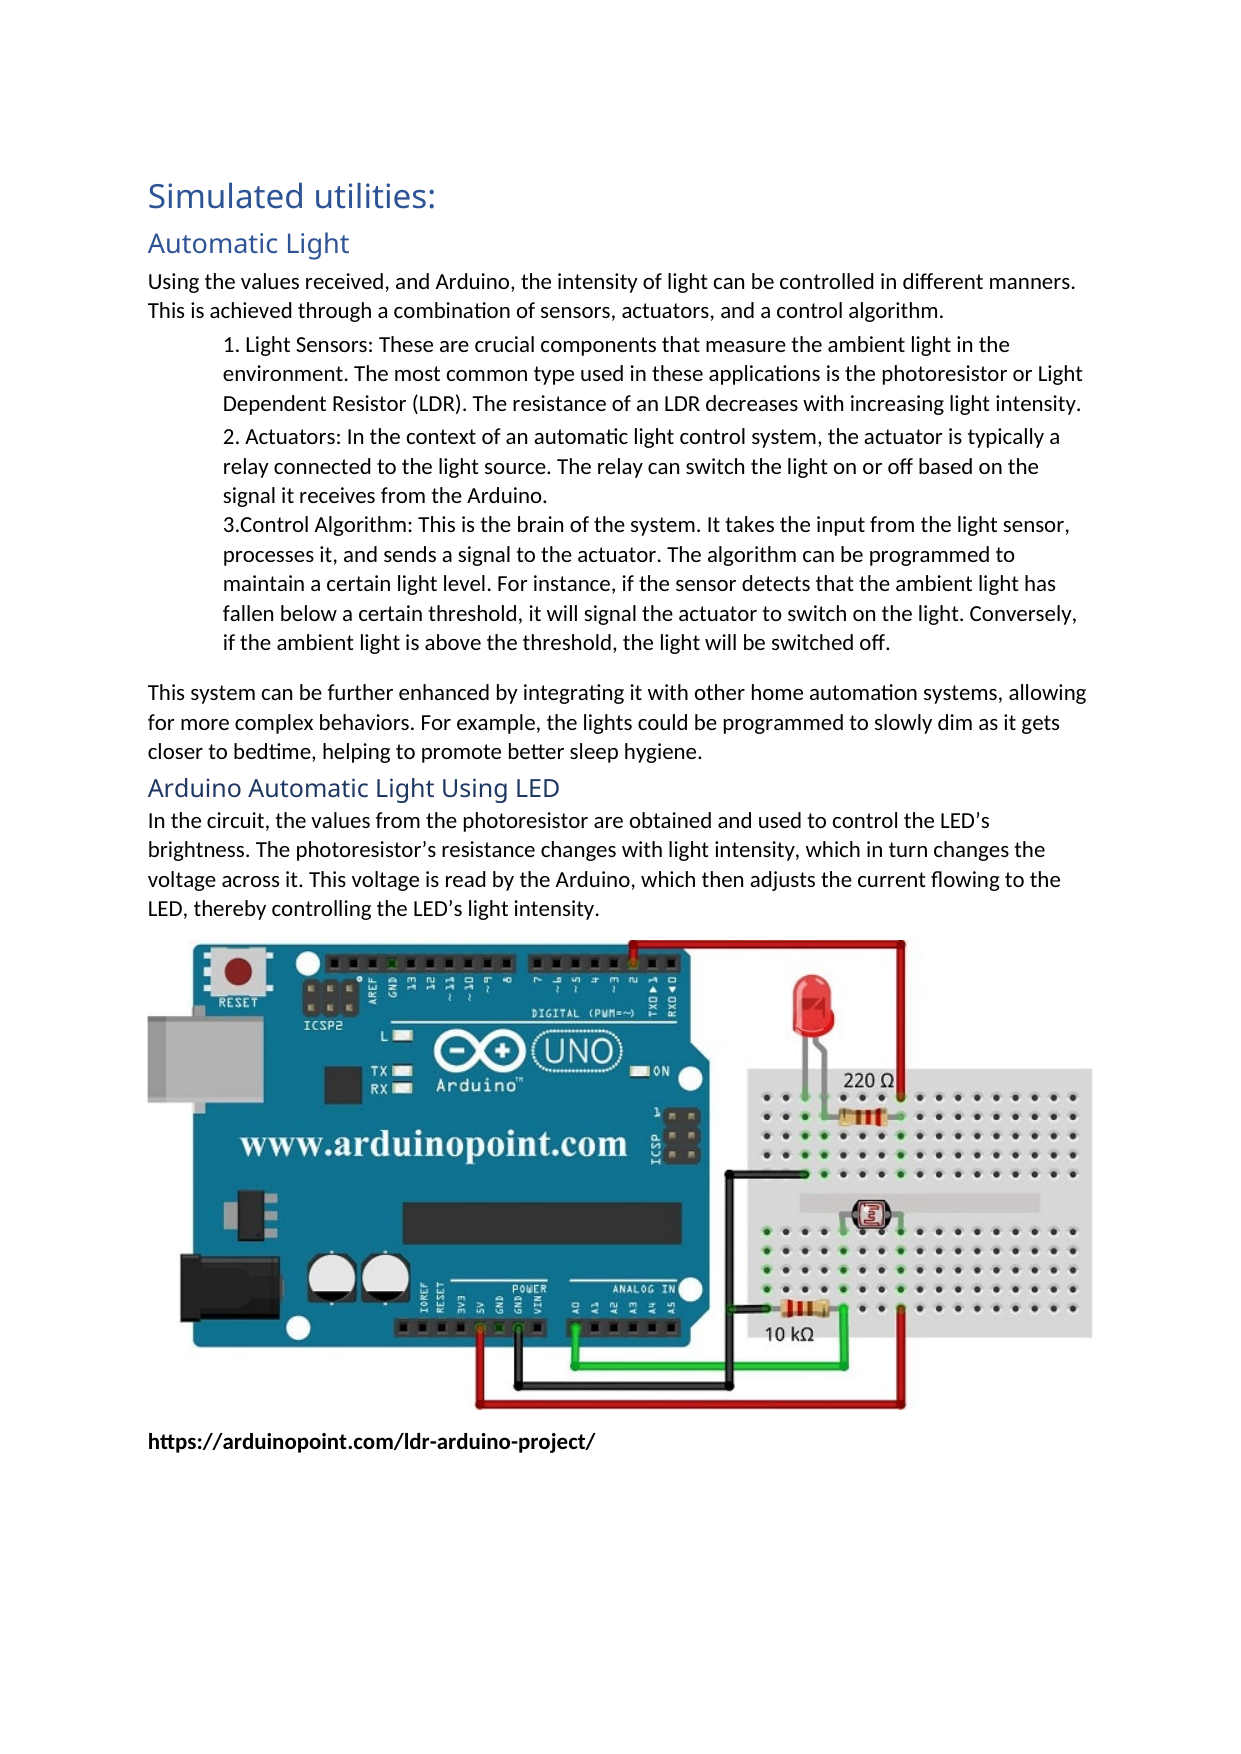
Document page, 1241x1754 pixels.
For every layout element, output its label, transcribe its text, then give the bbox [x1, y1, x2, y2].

subtitle 1. Light Sensors: These are crucial components that measure the ambient light in the environment. The most common type used in these applications is the photoresistor or Light Dependent Resistor (LDR). The resistance of an LDR decreases with increasing light intensity. [223, 330, 1093, 417]
subtitle This system can be further enhanced by integrating it with other home automation systems, allowing for more complex behaviors. For example, the lights could be programmed to slowly dim as it gets closer to bedtime, helping to promote better sleep hygiene. [148, 678, 1093, 765]
subtitle Using the values received, and Arduino, the intensity of light can be controlled in different manners. This is achieved through a combination of sensors, actuators, and a control algorithm. [148, 267, 1093, 324]
text https://arduinopoint.com/ldr-arduino-project/ [148, 1427, 1093, 1455]
subtitle Arduino Automatic Light Using LED [148, 771, 1093, 804]
subtitle Automatic Light [148, 224, 1093, 261]
text In the circuit, the values from the photoresistor are obtained and used to control the LED’s brightness. The photoresistor’s resistance changes with light intensity, which in turn changes the voltage across it. This voltage is read by the Arduino, which then adjusts the current flowing to the LED, thereby controlling the LED’s light intensity. [148, 806, 1093, 922]
subtitle Simulated utilities: [148, 173, 1093, 218]
text 3.Control Algorithm: This is the brain of the system. It takes the input from the light sensor, processes it, and sends a signal to the actuator. The algorithm can be programmed to maintain a certain light level. For instance, if the sensor detects that the ambient light has fallen below a certain threshold, it will signal the actuator to switch on the light. Conversely, if the ambient light is above the threshold, the light will be switched off. [223, 511, 1093, 656]
subtitle 2. Actuators: In the context of an automatic light control system, the actuator is typically a relay connected to the light source. The relay can switch the light on or off based on the signal it receives from the Arduino. [223, 422, 1093, 509]
